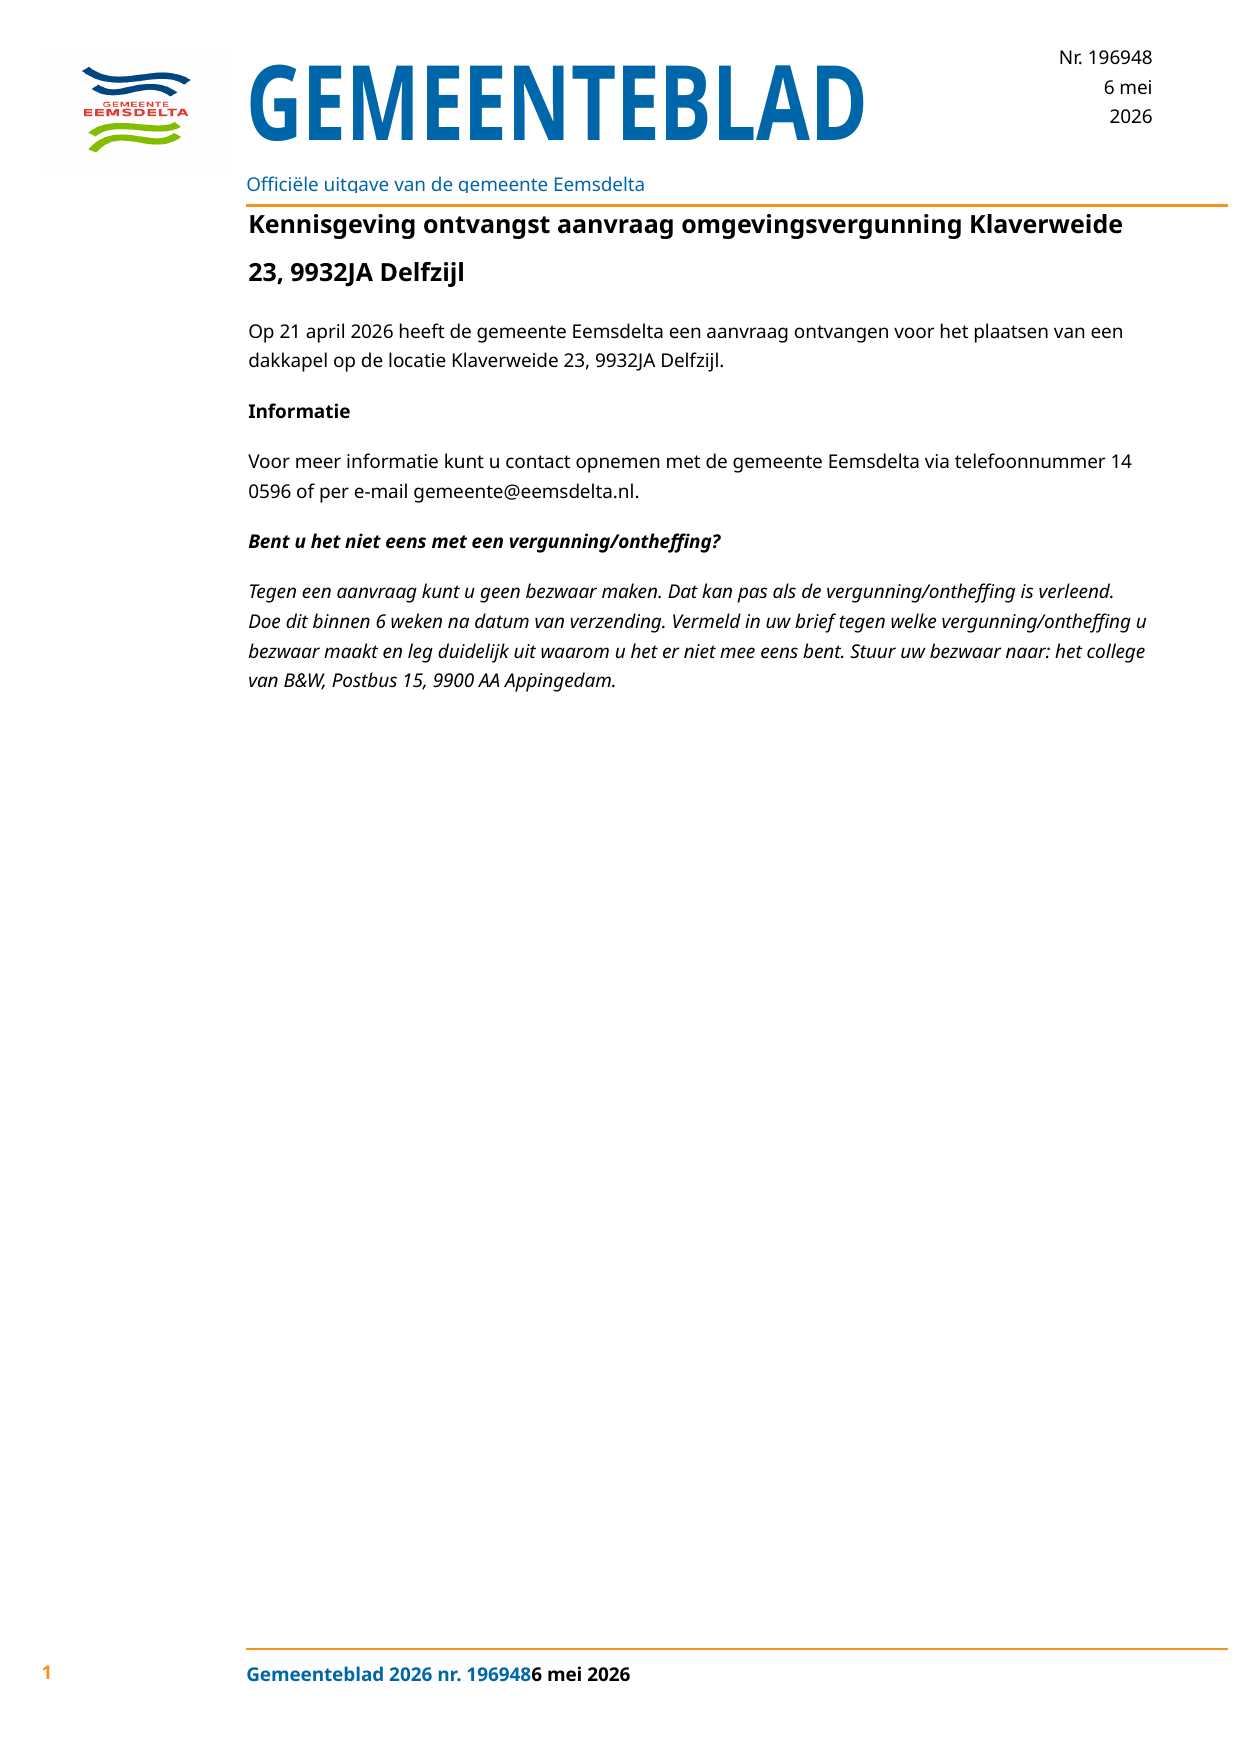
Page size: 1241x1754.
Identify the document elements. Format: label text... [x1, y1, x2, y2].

text Informatie [248, 398, 1152, 424]
text Op 21 april 2026 heeft de gemeente Eemsdelta een aanvraag ontvangen voor het plaatsen van een dakkapel op de locatie Klaverweide 23, 9932JA Delfzijl. [248, 318, 1152, 373]
text Voor meer informatie kunt u contact opnemen met de gemeente Eemsdelta via telefoonnummer 14 0596 of per e-mail gemeente@eemsdelta.nl. [248, 448, 1152, 504]
text Kennisgeving ontvangst aanvraag omgevingsvergunning Klaverweide 23, 9932JA Delfzijl [248, 207, 1152, 288]
picture [41, 47, 231, 172]
text Bent u het niet eens met een vergunning/ontheffing? [248, 528, 1152, 554]
text Tegen een aanvraag kunt u geen bezwaar maken. Dat kan pas als de vergunning/ontheffing is verleend. Doe dit binnen 6 weken na datum van verzending. Vermeld in uw brief tegen welke vergunning/ontheffing u bezwaar maakt en leg duidelijk uit waarom u het er niet mee eens bent. Stuur uw bezwaar naar: het college van B&W, Postbus 15, 9900 AA Appingedam. [248, 579, 1152, 693]
